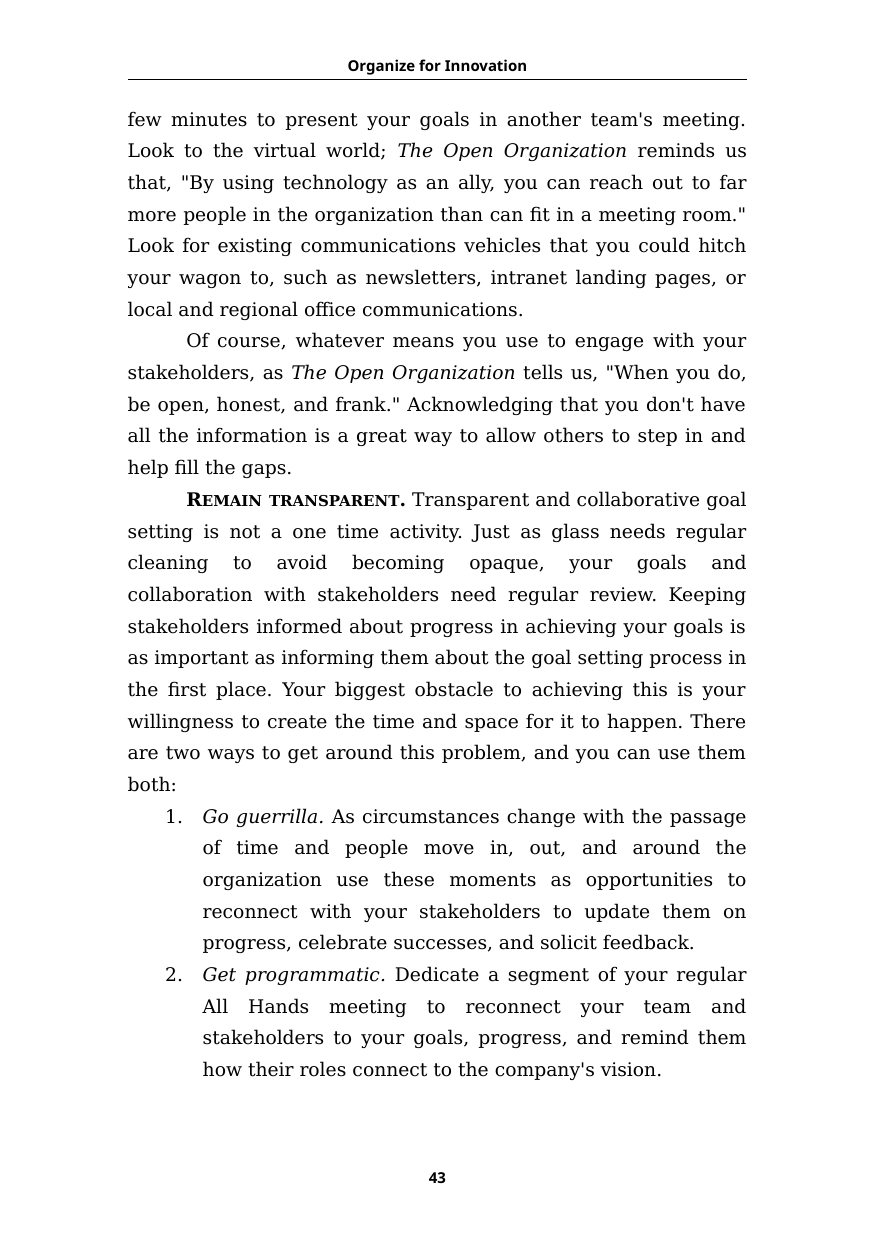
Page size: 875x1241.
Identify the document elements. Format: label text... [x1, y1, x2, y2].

text Of course, whatever means you use to engage with your stakeholders, as The Open Organization tells us, "When you do, be open, honest, and frank." Acknowledging that you don't have all the information is a great way to allow others to step in and help fill the gaps. [127, 330, 747, 479]
text Remain transparent. Transparent and collaborative goal setting is not a one time activity. Just as glass needs regular cleaning to avoid becoming opaque, your goals and collaboration with stakeholders need regular review. Keeping stakeholders informed about progress in achieving your goals is as important as informing them about the goal setting process in the first place. Your biggest obstacle to achieving this is your willingness to create the time and space for it to happen. There are two ways to get around this problem, and you can use them both: [127, 489, 747, 796]
list Go guerrilla. As circumstances change with the passage of time and people move in, out, and around the organization use these moments as opportunities to reconnect with your stakeholders to update them on progress, celebrate successes, and solicit feedback. [165, 806, 747, 954]
text few minutes to present your goals in another team's meeting. Look to the virtual world; The Open Organization reminds us that, "By using technology as an ally, you can reach out to far more people in the organization than can fit in a meeting room." Look for existing communications vehicles that you could hitch your wagon to, such as newsletters, intranet landing pages, or local and regional office communications. [127, 109, 747, 321]
list Get programmatic. Dedicate a segment of your regular All Hands meeting to reconnect your team and stakeholders to your goals, progress, and remind them how their roles connect to the company's vision. [165, 964, 747, 1081]
